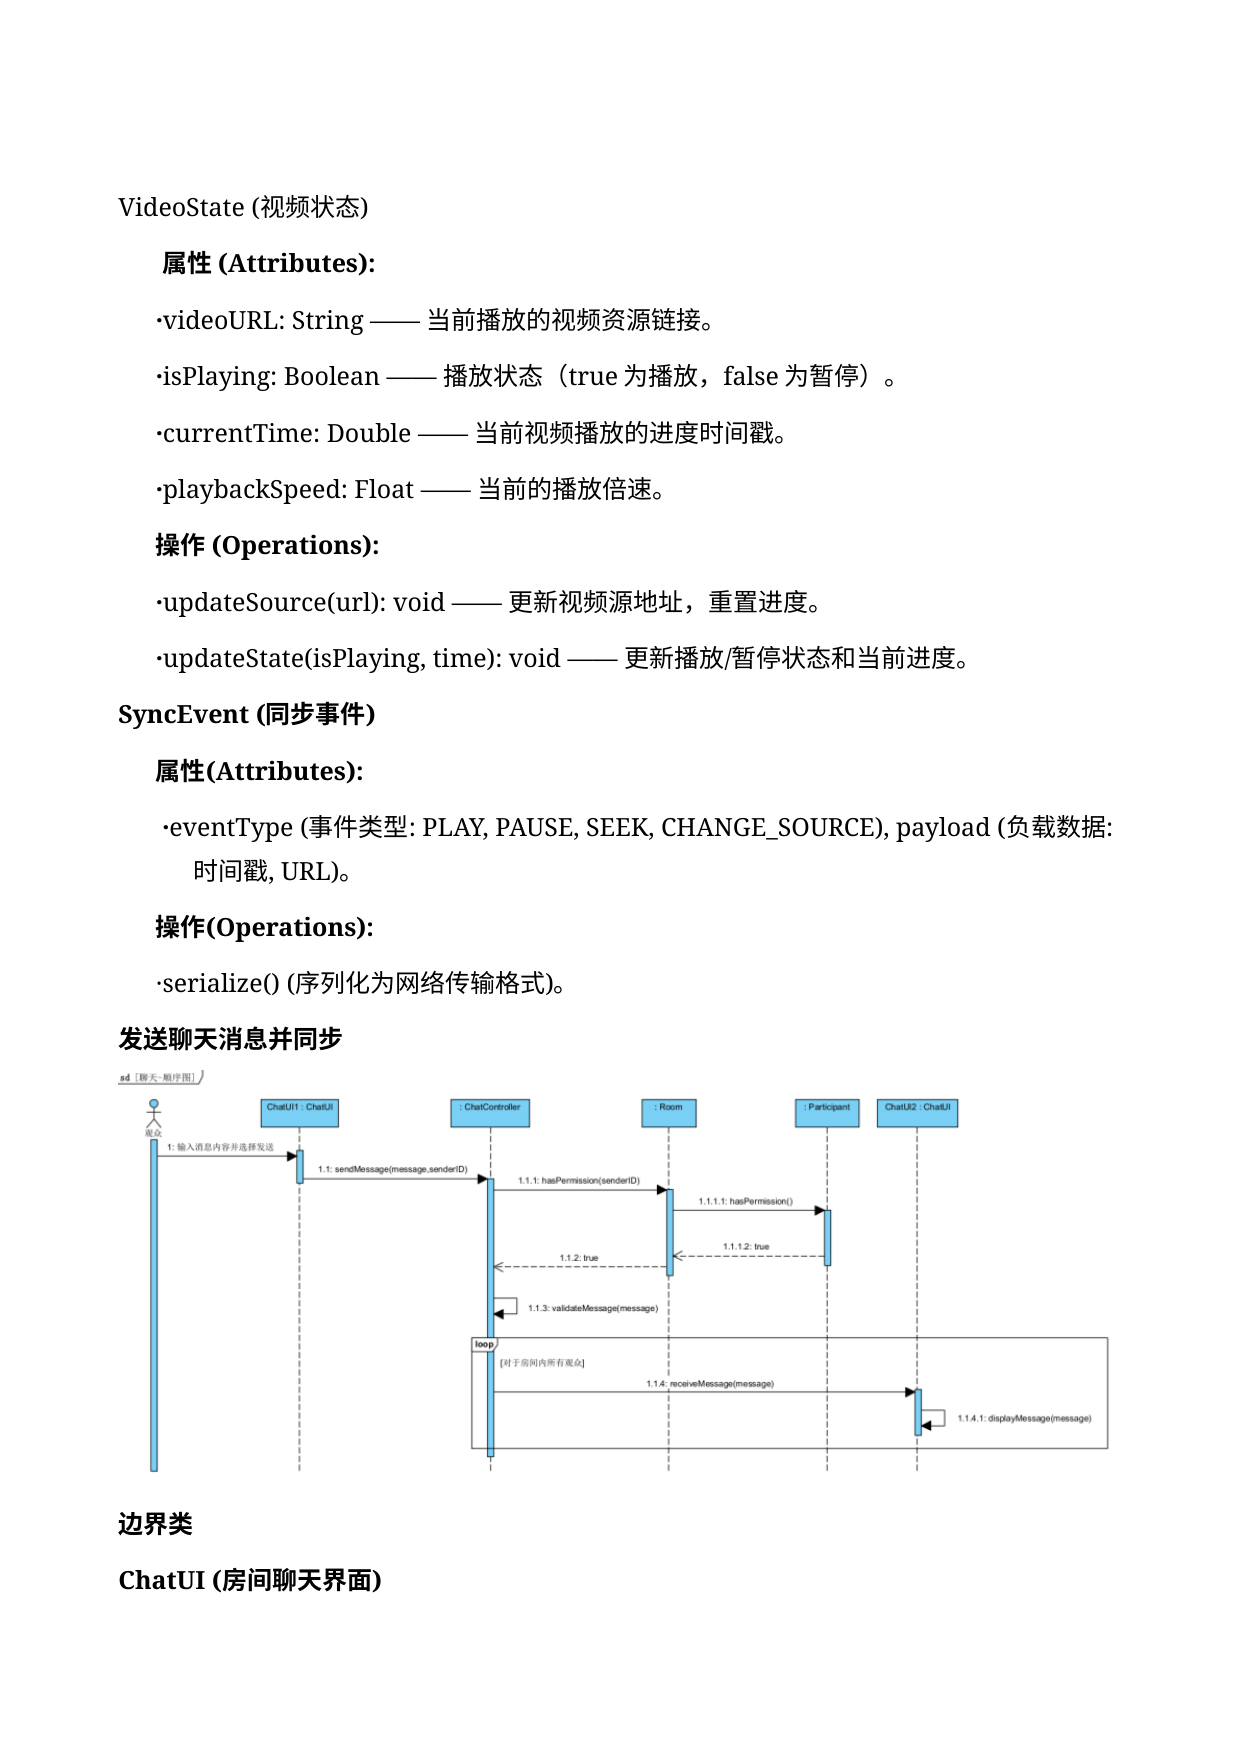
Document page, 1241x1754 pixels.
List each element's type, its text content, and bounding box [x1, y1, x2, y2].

list 发送聊天消息并同步 [118, 1020, 1122, 1056]
picture [118, 1070, 1123, 1477]
list 属性(Attributes): [156, 751, 1122, 787]
list ·playbackSpeed: Float —— 当前的播放倍速。 [156, 469, 1122, 506]
list ·videoURL: String —— 当前播放的视频资源链接。 [156, 300, 1122, 337]
list 操作(Operations): [156, 907, 1122, 943]
list ·updateSource(url): void —— 更新视频源地址，重置进度。 [156, 582, 1122, 618]
list 边界类 [118, 1477, 1122, 1541]
list ·eventType (事件类型: PLAY, PAUSE, SEEK, CHANGE_SOURCE), payload (负载数据: 时间戳, URL)。 [156, 807, 1122, 887]
list 操作 (Operations): [156, 526, 1122, 562]
list VideoState (视频状态) [118, 188, 1122, 224]
list ·serialize() (序列化为网络传输格式)。 [156, 964, 1122, 1000]
list ·isPlaying: Boolean —— 播放状态（true为播放，false为暂停）。 [156, 357, 1122, 393]
list ChatUI (房间聊天界面) [118, 1561, 1122, 1597]
list ·updateState(isPlaying, time): void —— 更新播放/暂停状态和当前进度。 [156, 638, 1122, 675]
list 属性 (Attributes): [118, 244, 1122, 280]
list SyncEvent (同步事件) [118, 695, 1122, 731]
list ·currentTime: Double —— 当前视频播放的进度时间戳。 [156, 413, 1122, 449]
